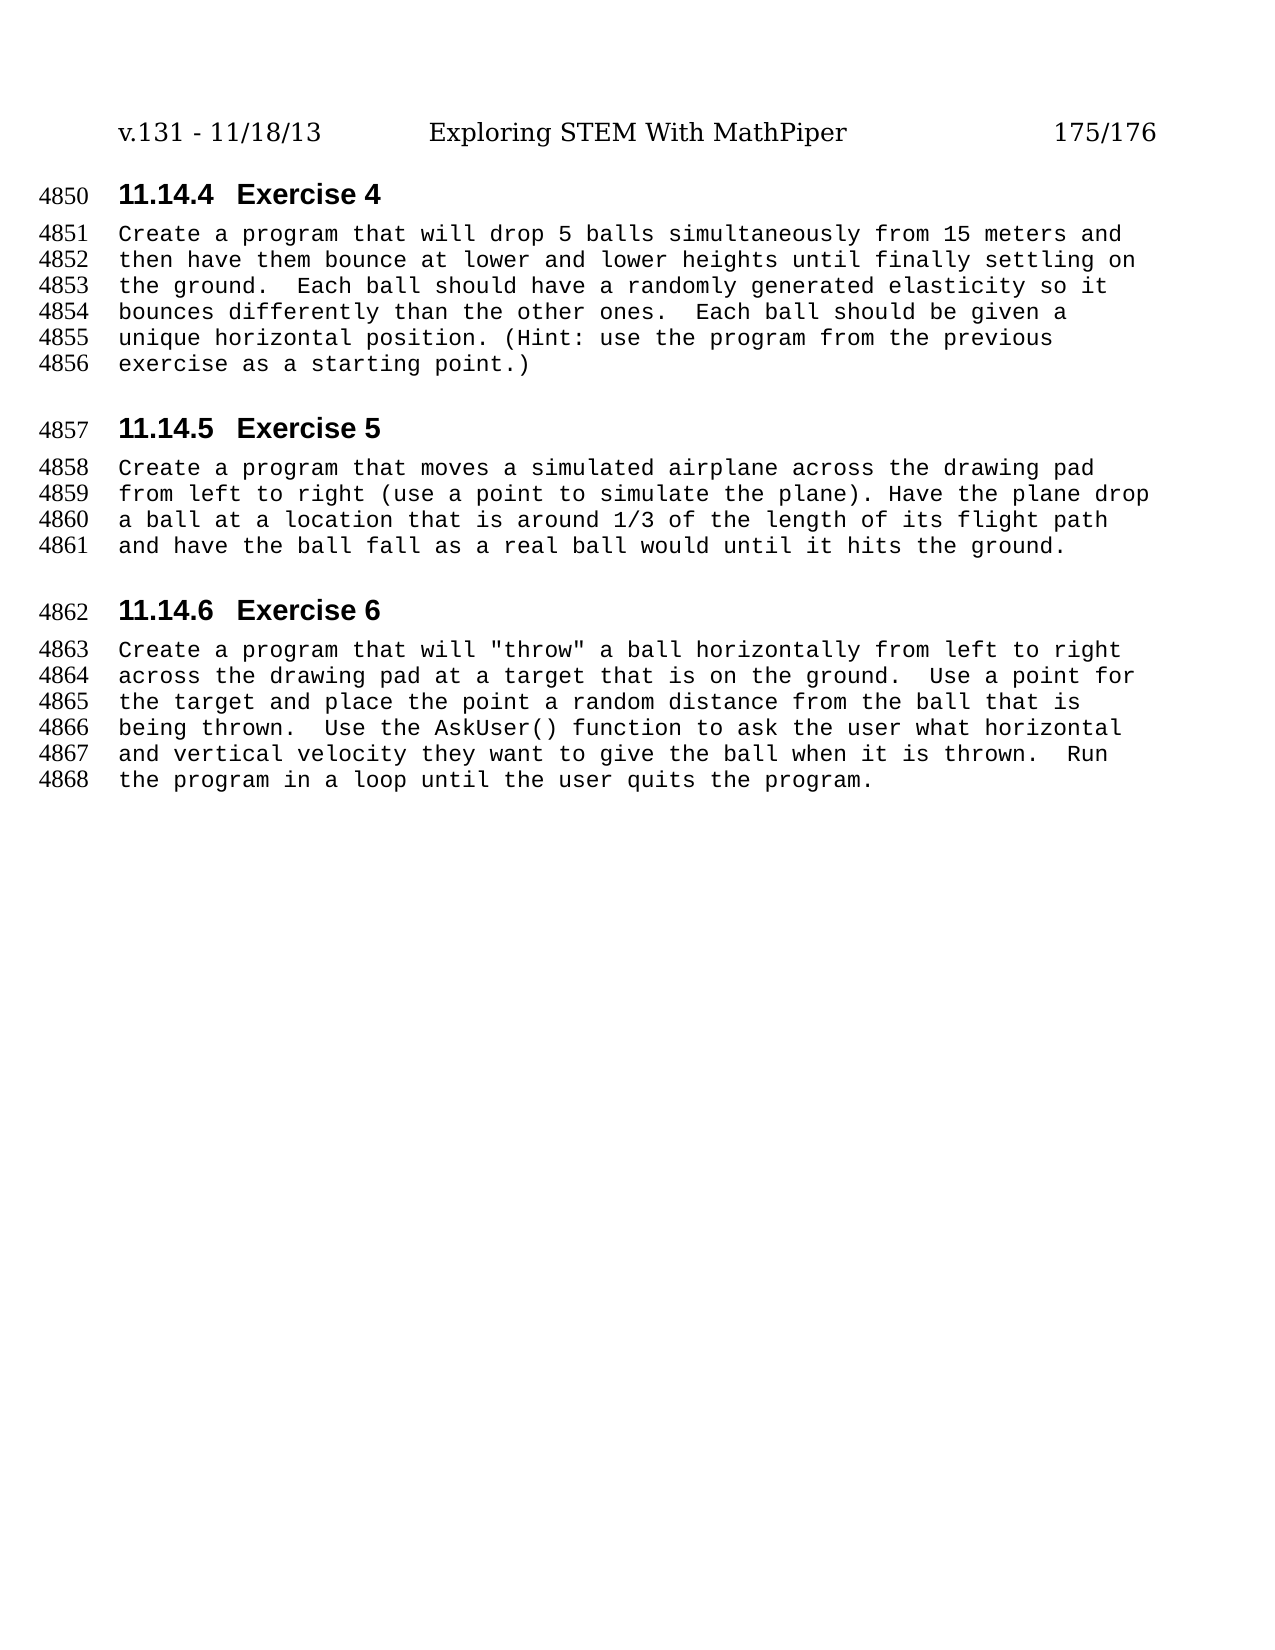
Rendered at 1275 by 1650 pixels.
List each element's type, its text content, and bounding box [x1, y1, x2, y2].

subtitle Exercise 6 [118, 593, 1157, 627]
text Create a program that moves a simulated airplane across the drawing pad from left to right (use a point to simulate the plane). Have the plane drop a ball at a location that is around 1/3 of the length of its flight path and have the ball fall as a real ball would until it hits the ground. [118, 456, 1157, 560]
text Create a program that will "throw" a ball horizontally from left to right across the drawing pad at a target that is on the ground. Use a point for the target and place the point a random distance from the ball that is being thrown. Use the AskUser() function to ask the user what horizontal and vertical velocity they want to give the ball when it is thrown. Run the program in a loop until the user quits the program. [118, 639, 1157, 794]
subtitle Exercise 5 [118, 411, 1157, 444]
text Create a program that will drop 5 balls simultaneously from 15 meters and then have them bounce at lower and lower heights until finally settling on the ground. Each ball should have a randomly generated elasticity so it bounces differently than the other ones. Each ball should be given a unique horizontal position. (Hint: use the program from the previous exercise as a starting point.) [118, 222, 1157, 378]
subtitle Exercise 4 [118, 177, 1157, 210]
